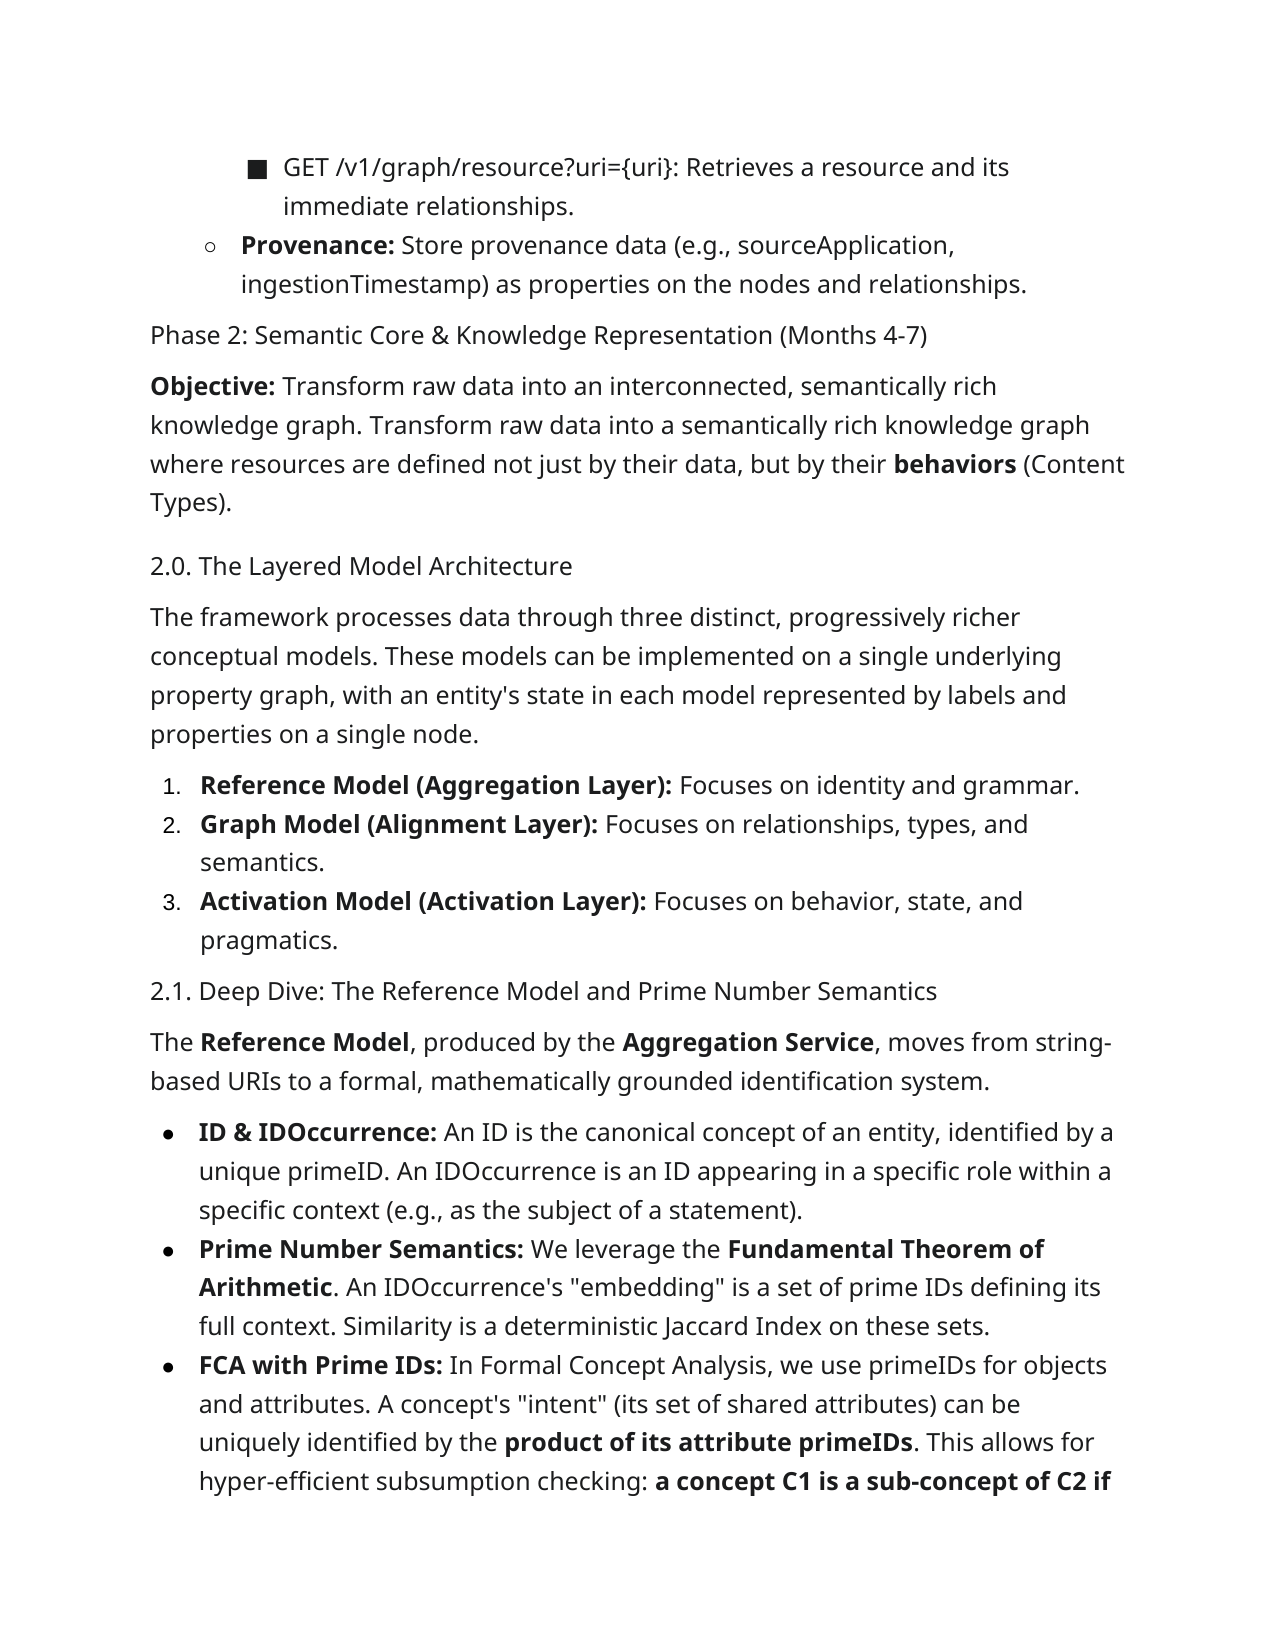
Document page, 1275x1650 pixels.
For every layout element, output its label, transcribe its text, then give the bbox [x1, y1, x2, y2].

list Prime Number Semantics: We leverage the Fundamental Theorem of Arithmetic. An IDOccurrence's "embedding" is a set of prime IDs defining its full context. Similarity is a deterministic Jaccard Index on these sets. [161, 1231, 1125, 1343]
list ID & IDOccurrence: An ID is the canonical concept of an entity, identified by a unique primeID. An IDOccurrence is an ID appearing in a specific role within a specific context (e.g., as the subject of a statement). [161, 1115, 1125, 1227]
list Graph Model (Alignment Layer): Focuses on relationships, types, and semantics. [162, 806, 1125, 879]
text The Reference Model, produced by the Aggregation Service, moves from string-based URIs to a formal, mathematically grounded identification system. [150, 1025, 1125, 1098]
text The framework processes data through three distinct, progressively richer conceptual models. These models can be implemented on a single underlying property graph, with an entity's state in each model represented by labels and properties on a single node. [150, 600, 1125, 750]
text Objective: Transform raw data into an interconnected, semantically rich knowledge graph. Transform raw data into a semantically rich knowledge graph where resources are defined not just by their data, but by their behaviors (Content Types). [150, 369, 1125, 519]
list GET /v1/graph/resource?uri={uri}: Retrieves a resource and its immediate relationships. [245, 150, 1125, 223]
list Provenance: Store provenance data (e.g., sourceApplication, ingestionTimestamp) as properties on the nodes and relationships. [203, 227, 1125, 300]
list Reference Model (Aggregation Layer): Focuses on identity and grammar. [162, 767, 1125, 802]
list Activation Model (Activation Layer): Focuses on behavior, state, and pragmatics. [162, 884, 1125, 957]
subtitle 2.1. Deep Dive: The Reference Model and Prime Number Semantics [150, 974, 1125, 1008]
list FCA with Prime IDs: In Formal Concept Analysis, we use primeIDs for objects and attributes. A concept's "intent" (its set of shared attributes) can be uniquely identified by the product of its attribute primeIDs. This allows for hyper-efficient subsumption checking: a concept C1 is a sub-concept of C2 if [161, 1347, 1125, 1498]
subtitle Phase 2: Semantic Core & Knowledge Representation (Months 4-7) [150, 317, 1125, 352]
subtitle 2.0. The Layered Model Architecture [150, 549, 1125, 583]
